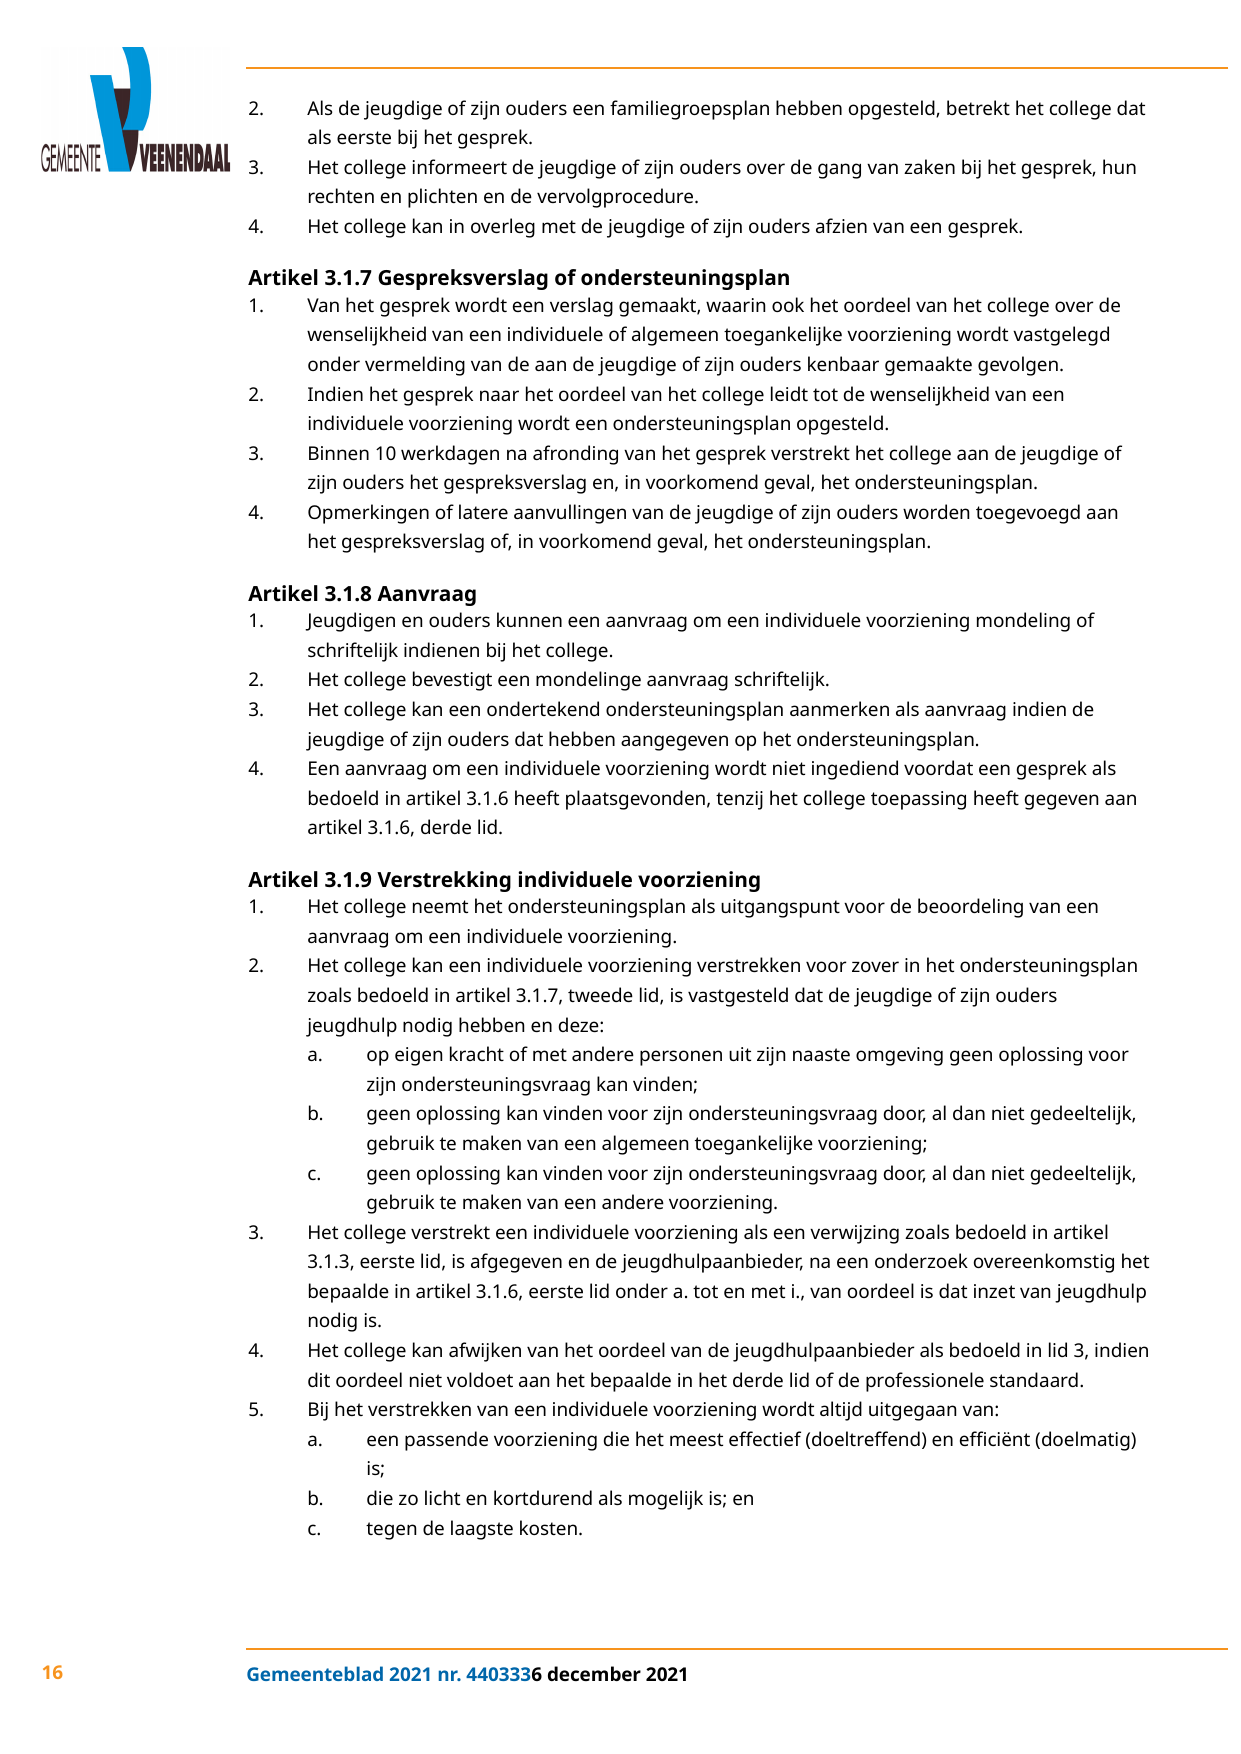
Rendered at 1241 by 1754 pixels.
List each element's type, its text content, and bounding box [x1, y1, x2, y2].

list Binnen 10 werkdagen na afronding van het gesprek verstrekt het college aan de jeugdige of zijn ouders het gespreksverslag en, in voorkomend geval, het ondersteuningsplan. [248, 440, 1152, 495]
list Indien het gesprek naar het oordeel van het college leidt tot de wenselijkheid van een individuele voorziening wordt een ondersteuningsplan opgesteld. [248, 381, 1152, 436]
list Als de jeugdige of zijn ouders een familiegroepsplan hebben opgesteld, betrekt het college dat als eerste bij het gesprek. [248, 95, 1152, 150]
list Het college informeert de jeugdige of zijn ouders over de gang van zaken bij het gesprek, hun rechten en plichten en de vervolgprocedure. [248, 154, 1152, 209]
text Artikel 3.1.7 Gespreksverslag of ondersteuningsplan [248, 263, 1152, 292]
text Artikel 3.1.8 Aanvraag [248, 579, 1152, 607]
picture [123, 47, 231, 172]
list Het college kan een ondertekend ondersteuningsplan aanmerken als aanvraag indien de jeugdige of zijn ouders dat hebben aangegeven op het ondersteuningsplan. [248, 696, 1152, 752]
list Het college bevestigt een mondelinge aanvraag schriftelijk. [248, 667, 1152, 692]
list op eigen kracht of met andere personen uit zijn naaste omgeving geen oplossing voor zijn ondersteuningsvraag kan vinden; [307, 1041, 1152, 1097]
list Het college verstrekt een individuele voorziening als een verwijzing zoals bedoeld in artikel 3.1.3, eerste lid, is afgegeven en de jeugdhulpaanbieder, na een onderzoek overeenkomstig het bepaalde in artikel 3.1.6, eerste lid onder a. tot en met i., van oordeel is dat inzet van jeugdhulp nodig is. [248, 1219, 1152, 1333]
list die zo licht en kortdurend als mogelijk is; en [307, 1485, 1152, 1511]
list Het college kan afwijken van het oordeel van de jeugdhulpaanbieder als bedoeld in lid 3, indien dit oordeel niet voldoet aan het bepaalde in het derde lid of de professionele standaard. [248, 1337, 1152, 1392]
list Het college kan in overleg met de jeugdige of zijn ouders afzien van een gesprek. [248, 213, 1152, 239]
list Het college kan een individuele voorziening verstrekken voor zover in het ondersteuningsplan zoals bedoeld in artikel 3.1.7, tweede lid, is vastgesteld dat de jeugdige of zijn ouders jeugdhulp nodig hebben en deze: [248, 953, 1152, 1037]
list Opmerkingen of latere aanvullingen van de jeugdige of zijn ouders worden toegevoegd aan het gespreksverslag of, in voorkomend geval, het ondersteuningsplan. [248, 499, 1152, 554]
list Van het gesprek wordt een verslag gemaakt, waarin ook het oordeel van het college over de wenselijkheid van een individuele of algemeen toegankelijke voorziening wordt vastgelegd onder vermelding van de aan de jeugdige of zijn ouders kenbaar gemaakte gevolgen. [248, 292, 1152, 377]
list tegen de laagste kosten. [307, 1515, 1152, 1540]
list geen oplossing kan vinden voor zijn ondersteuningsvraag door, al dan niet gedeeltelijk, gebruik te maken van een andere voorziening. [307, 1160, 1152, 1215]
picture [41, 47, 130, 172]
text Artikel 3.1.9 Verstrekking individuele voorziening [248, 865, 1152, 893]
list een passende voorziening die het meest effectief (doeltreffend) en efficiënt (doelmatig) is; [307, 1426, 1152, 1481]
list Jeugdigen en ouders kunnen een aanvraag om een individuele voorziening mondeling of schriftelijk indienen bij het college. [248, 607, 1152, 663]
list geen oplossing kan vinden voor zijn ondersteuningsvraag door, al dan niet gedeeltelijk, gebruik te maken van een algemeen toegankelijke voorziening; [307, 1101, 1152, 1156]
list Een aanvraag om een individuele voorziening wordt niet ingediend voordat een gesprek als bedoeld in artikel 3.1.6 heeft plaatsgevonden, tenzij het college toepassing heeft gegeven aan artikel 3.1.6, derde lid. [248, 755, 1152, 840]
list Bij het verstrekken van een individuele voorziening wordt altijd uitgegaan van: [248, 1396, 1152, 1422]
list Het college neemt het ondersteuningsplan als uitgangspunt voor de beoordeling van een aanvraag om een individuele voorziening. [248, 893, 1152, 949]
